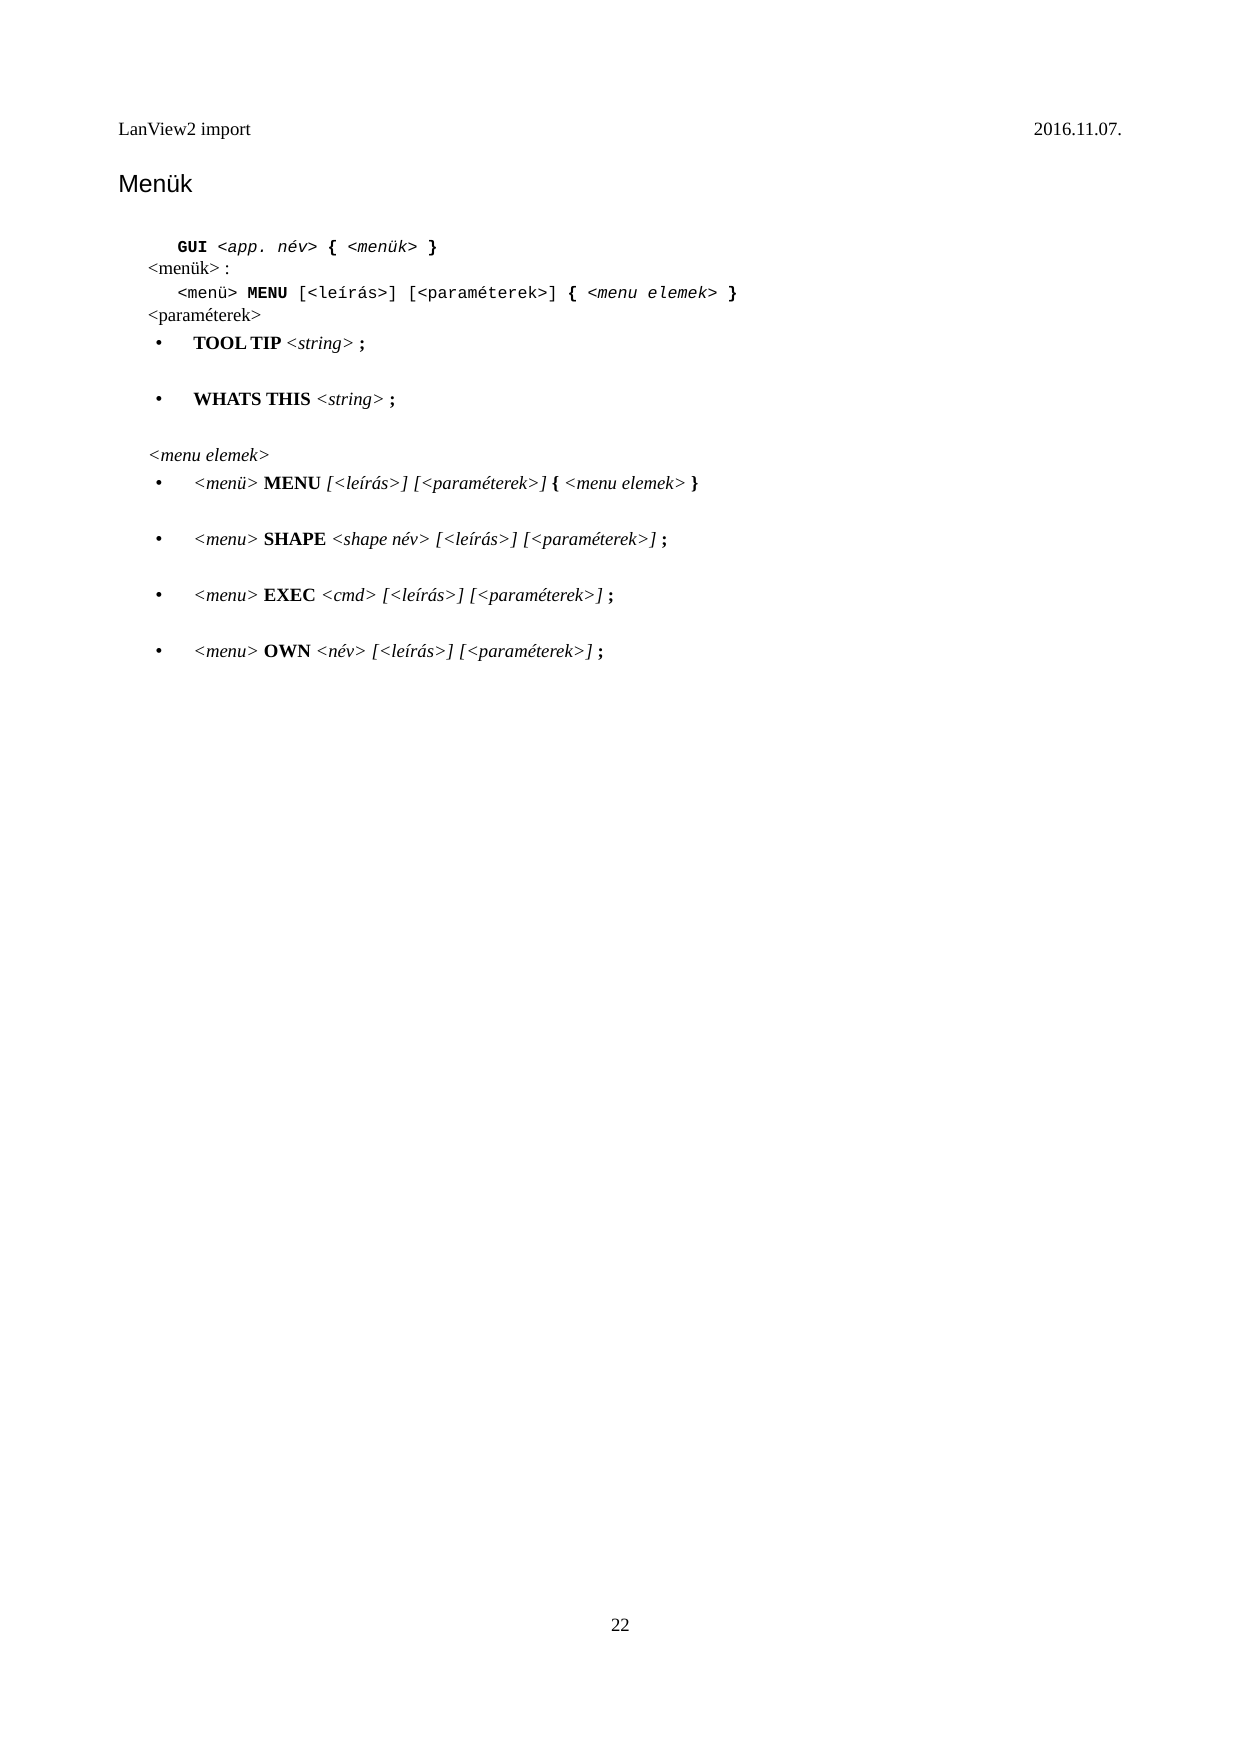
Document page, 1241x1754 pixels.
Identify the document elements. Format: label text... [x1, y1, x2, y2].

list <menu> SHAPE <shape név> [<leírás>] [<paraméterek>] ; [156, 528, 1122, 550]
subtitle Menük [118, 169, 1122, 198]
text <menu elemek> [118, 444, 1122, 466]
list <menu> OWN <név> [<leírás>] [<paraméterek>] ; [156, 640, 1122, 662]
text <menü> MENU [<leírás>] [<paraméterek>] { <menu elemek> } [177, 285, 1122, 304]
list TOOL TIP <string> ; [156, 332, 1122, 353]
text <menük> : [118, 257, 1122, 279]
list <menü> MENU [<leírás>] [<paraméterek>] { <menu elemek> } [156, 472, 1122, 494]
list WHATS THIS <string> ; [156, 388, 1122, 409]
text <paraméterek> [118, 304, 1122, 326]
text GUI <app. név> { <menük> } [177, 238, 1122, 257]
list <menu> EXEC <cmd> [<leírás>] [<paraméterek>] ; [156, 584, 1122, 606]
